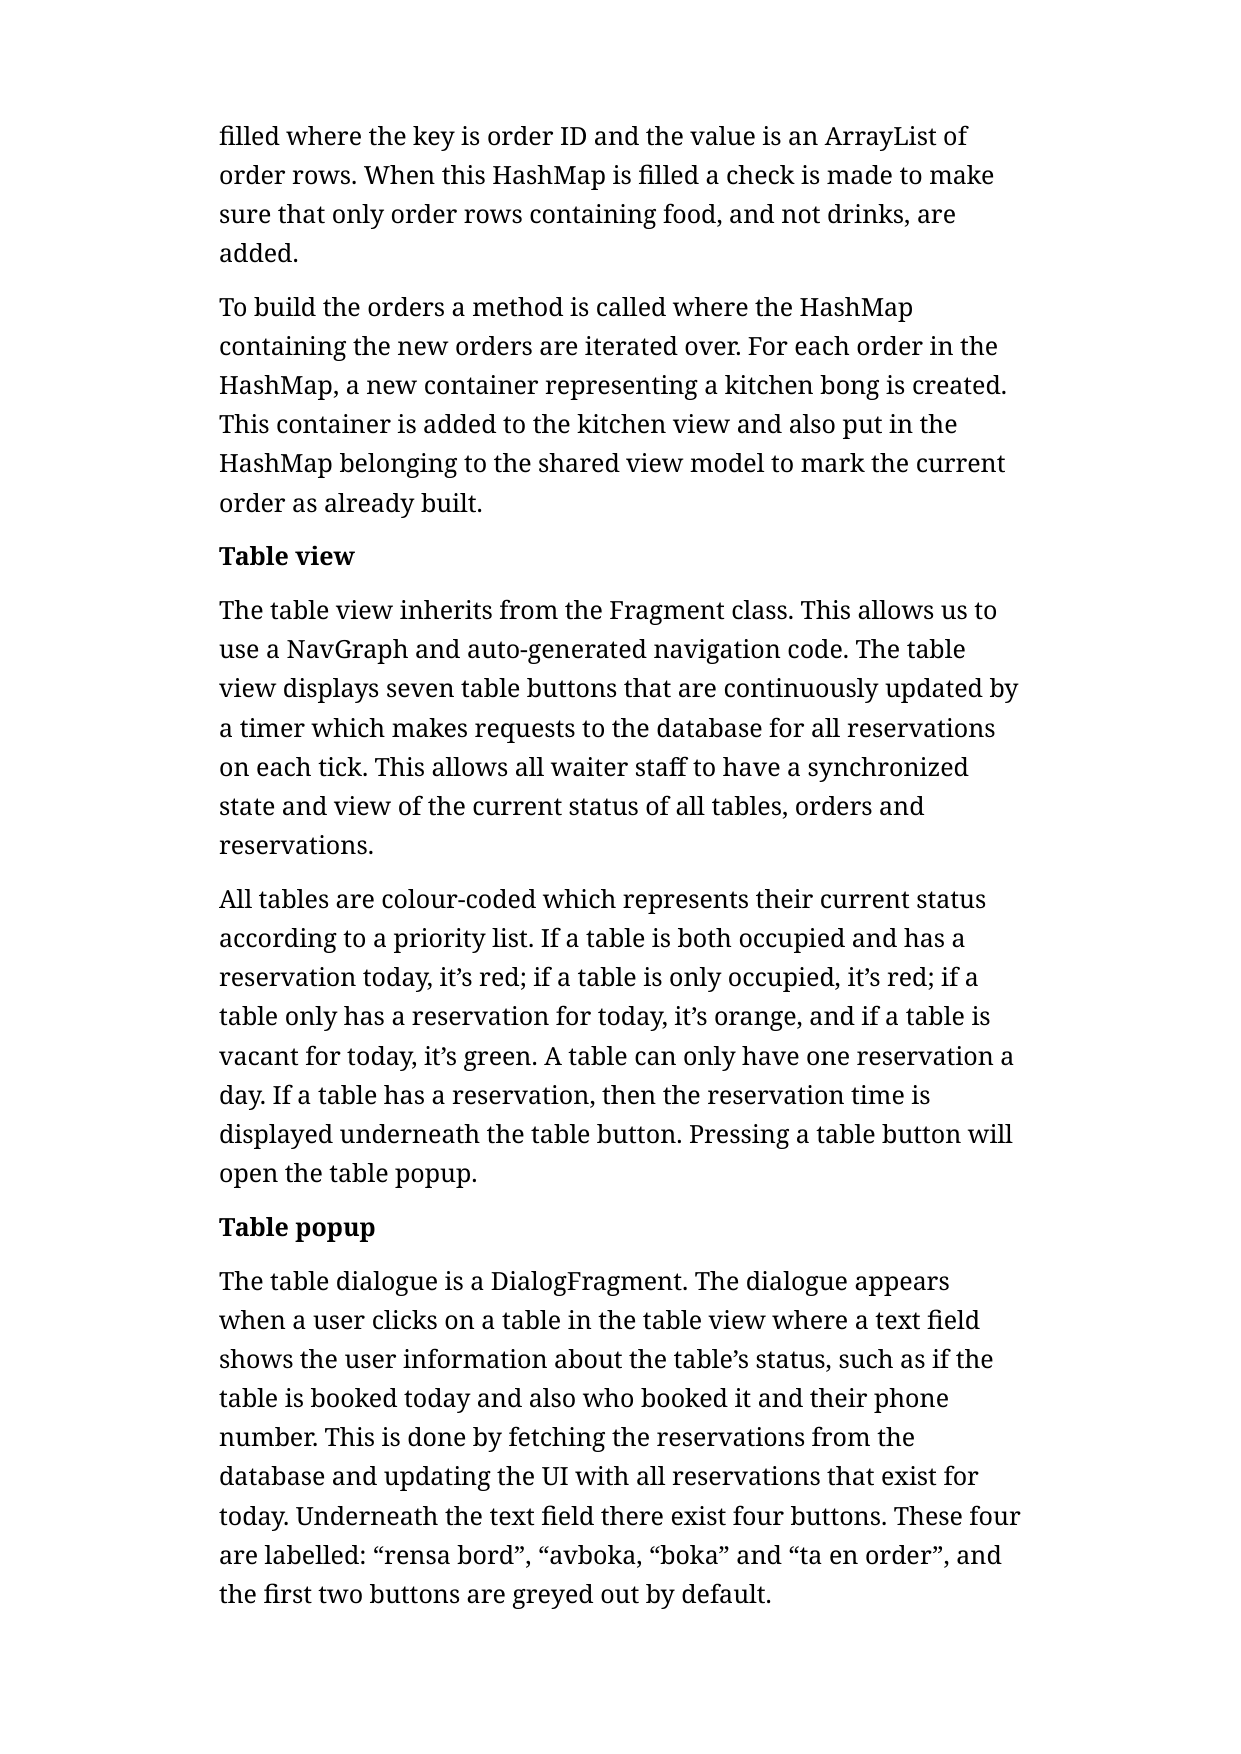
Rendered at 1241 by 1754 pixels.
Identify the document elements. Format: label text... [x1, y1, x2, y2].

text filled where the key is order ID and the value is an ArrayList of order rows. When this HashMap is filled a check is made to make sure that only order rows containing food, and not drinks, are added. [219, 118, 1022, 270]
text Table popup [219, 1209, 1022, 1243]
text All tables are colour-coded which represents their current status according to a priority list. If a table is both occupied and has a reservation today, it’s red; if a table is only occupied, it’s red; if a table only has a reservation for today, it’s orange, and if a table is vacant for today, it’s green. A table can only have one reservation a day. If a table has a reservation, then the reservation time is displayed underneath the table button. Pressing a table button will open the table popup. [219, 881, 1022, 1190]
text The table view inherits from the Fragment class. This allows us to use a NavGraph and auto-generated navigation code. The table view displays seven table buttons that are continuously updated by a timer which makes requests to the database for all reservations on each tick. This allows all waiter staff to have a synchronized state and view of the current status of all tables, orders and reservations. [219, 593, 1022, 862]
text To build the orders a method is called where the HashMap containing the new orders are iterated over. For each order in the HashMap, a new container representing a kitchen bong is created. This container is added to the kitchen view and also put in the HashMap belonging to the shared view model to mark the current order as already built. [219, 289, 1022, 519]
text The table dialogue is a DialogFragment. The dialogue appears when a user clicks on a table in the table view where a text field shows the user information about the table’s status, such as if the table is booked today and also who booked it and their phone number. This is done by fetching the reservations from the database and updating the UI with all reservations that exist for today. Underneath the text field there exist four buttons. These four are labelled: “rensa bord”, “avboka, “boka” and “ta en order”, and the first two buttons are greyed out by default. [219, 1263, 1022, 1611]
text Table view [219, 539, 1022, 573]
